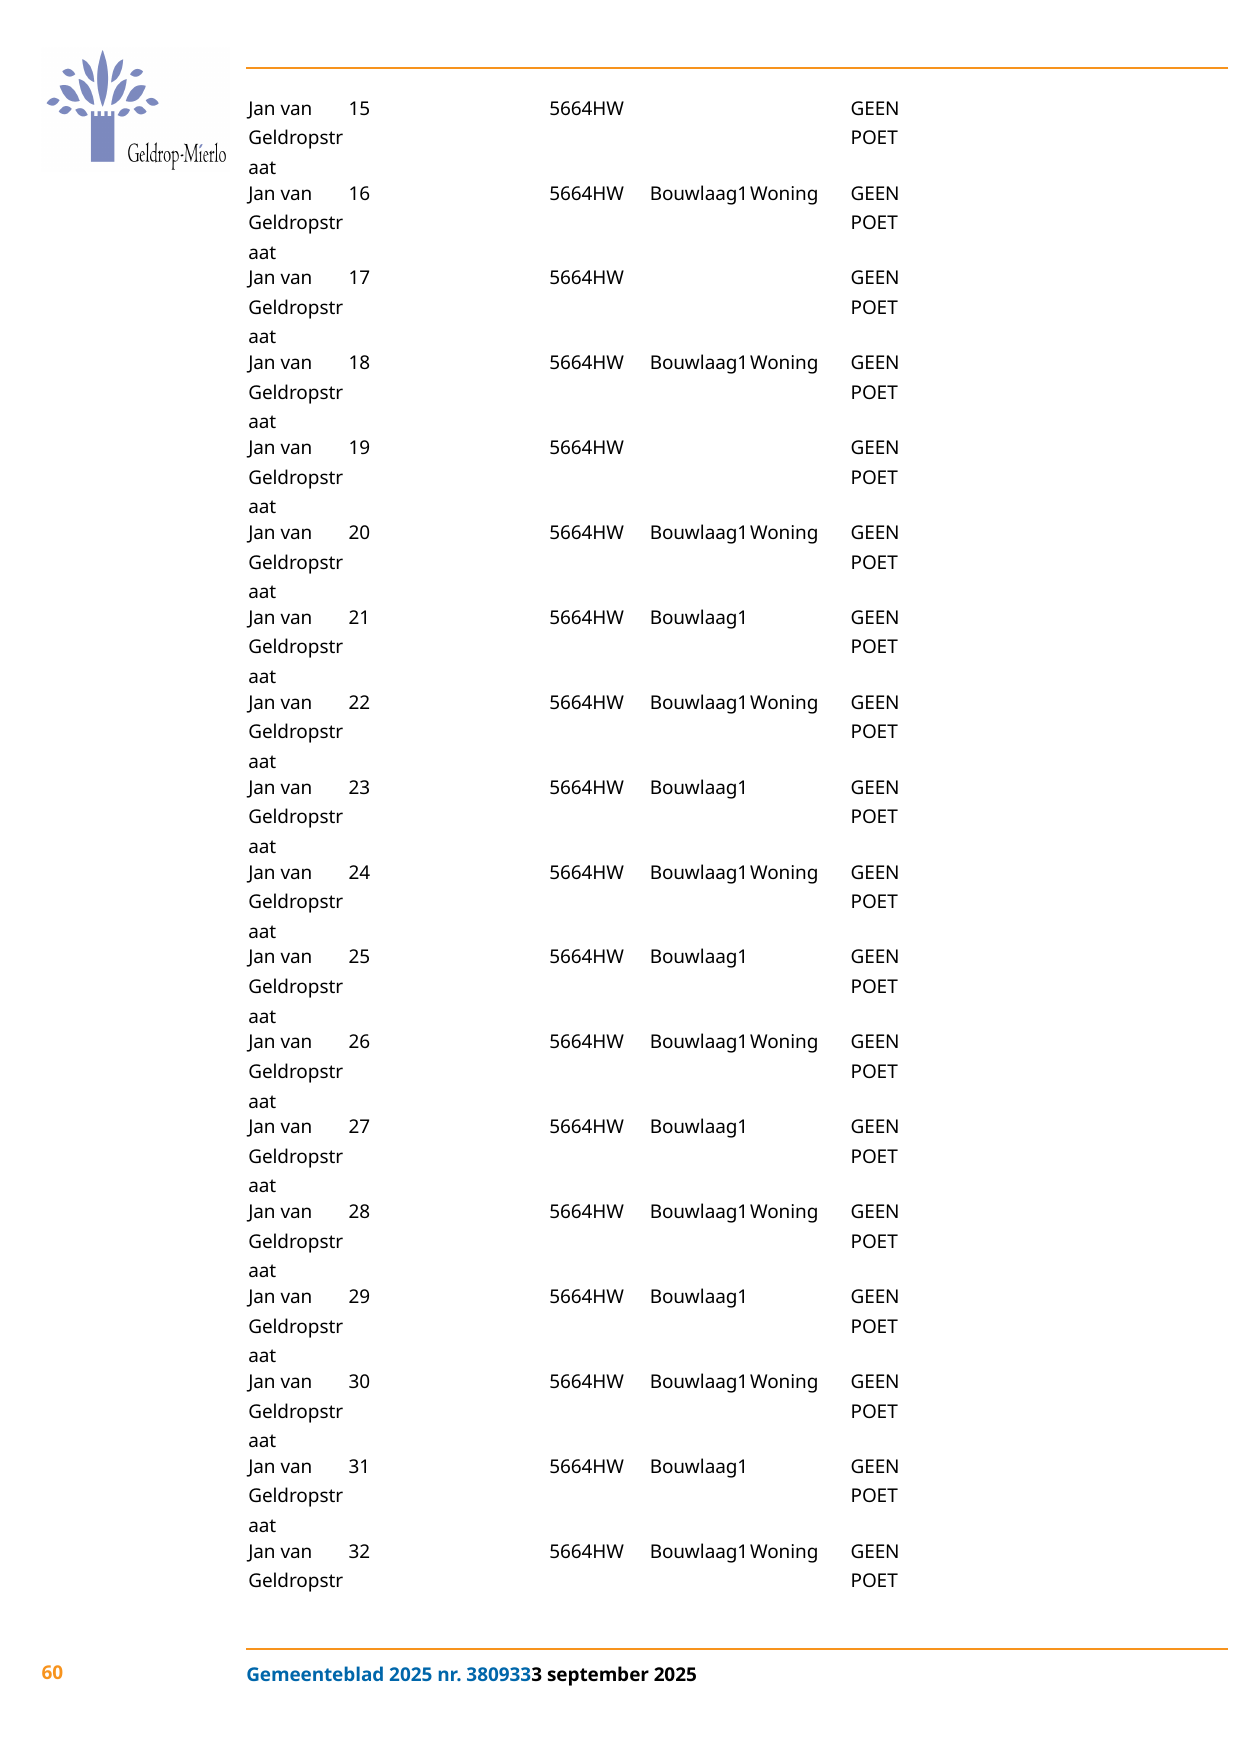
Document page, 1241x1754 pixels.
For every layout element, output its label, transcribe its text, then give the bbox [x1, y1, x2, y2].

table_cell [951, 1283, 1051, 1368]
table_cell [951, 95, 1051, 180]
table_cell [449, 604, 549, 689]
table_cell [750, 265, 850, 349]
table_cell Bouwlaag1 [650, 859, 750, 944]
table_cell Jan van Geldropstraat [248, 1029, 348, 1113]
table_cell GEEN POET [850, 1029, 951, 1113]
table_cell Jan van Geldropstraat [248, 265, 348, 349]
table_cell GEEN POET [850, 944, 951, 1029]
table_cell 16 [348, 180, 449, 264]
table_cell 5664HW [549, 1199, 649, 1283]
table_cell Jan van Geldropstraat [248, 604, 348, 689]
table_cell GEEN POET [850, 434, 951, 519]
table_cell GEEN POET [850, 1114, 951, 1198]
table_cell 19 [348, 434, 449, 519]
table_cell [449, 265, 549, 349]
table_cell Bouwlaag1 [650, 1114, 750, 1198]
table_cell GEEN POET [850, 774, 951, 859]
table_cell Bouwlaag1 [650, 944, 750, 1029]
table_cell GEEN POET [850, 1453, 951, 1538]
table_cell [449, 350, 549, 434]
table_cell Bouwlaag1 [650, 689, 750, 774]
table_cell Jan van Geldropstraat [248, 1283, 348, 1368]
table_cell Woning [750, 1538, 850, 1593]
table_cell Woning [750, 519, 850, 604]
table_cell [750, 1283, 850, 1368]
table_cell [951, 180, 1051, 264]
table_cell [650, 95, 750, 180]
table_cell 18 [348, 350, 449, 434]
table_cell [951, 1114, 1051, 1198]
table_cell [951, 1029, 1051, 1113]
table_cell [449, 1283, 549, 1368]
table_cell 5664HW [549, 350, 649, 434]
table_cell GEEN POET [850, 95, 951, 180]
table_cell 5664HW [549, 774, 649, 859]
table_cell [951, 944, 1051, 1029]
table_cell 5664HW [549, 434, 649, 519]
table_cell 5664HW [549, 689, 649, 774]
table_cell 5664HW [549, 944, 649, 1029]
table_cell Jan van Geldropstraat [248, 519, 348, 604]
table_cell Jan van Geldropstr [248, 1538, 348, 1593]
table_cell 27 [348, 1114, 449, 1198]
table_cell Jan van Geldropstraat [248, 689, 348, 774]
table_cell GEEN POET [850, 265, 951, 349]
table_cell [449, 859, 549, 944]
table_cell 24 [348, 859, 449, 944]
table_cell Bouwlaag1 [650, 1453, 750, 1538]
table_cell [449, 434, 549, 519]
table_cell 5664HW [549, 604, 649, 689]
table_cell Jan van Geldropstraat [248, 180, 348, 264]
table_cell Bouwlaag1 [650, 1199, 750, 1283]
table_cell [449, 944, 549, 1029]
table_cell [650, 434, 750, 519]
table_cell 5664HW [549, 1453, 649, 1538]
table_cell GEEN POET [850, 604, 951, 689]
table_cell 22 [348, 689, 449, 774]
table_cell Bouwlaag1 [650, 1029, 750, 1113]
table_cell Woning [750, 350, 850, 434]
table_cell Jan van Geldropstraat [248, 944, 348, 1029]
table_cell [750, 774, 850, 859]
table_cell Jan van Geldropstraat [248, 774, 348, 859]
table_cell Woning [750, 180, 850, 264]
table_cell [951, 859, 1051, 944]
table_cell 5664HW [549, 1029, 649, 1113]
table_cell GEEN POET [850, 180, 951, 264]
table_cell 5664HW [549, 859, 649, 944]
table_cell Bouwlaag1 [650, 180, 750, 264]
table_cell GEEN POET [850, 689, 951, 774]
table_cell GEEN POET [850, 519, 951, 604]
picture [41, 47, 231, 172]
table_cell 28 [348, 1199, 449, 1283]
table_cell [951, 350, 1051, 434]
table_cell 23 [348, 774, 449, 859]
table_cell Bouwlaag1 [650, 1368, 750, 1453]
table_cell [951, 519, 1051, 604]
table_cell 29 [348, 1283, 449, 1368]
table_cell [449, 180, 549, 264]
table_cell GEEN POET [850, 859, 951, 944]
table_cell 5664HW [549, 1114, 649, 1198]
table_cell 26 [348, 1029, 449, 1113]
table_cell GEEN POET [850, 1283, 951, 1368]
table_cell [449, 1199, 549, 1283]
table_cell 15 [348, 95, 449, 180]
table_cell GEEN POET [850, 350, 951, 434]
table_cell Jan van Geldropstraat [248, 1368, 348, 1453]
table_cell Woning [750, 689, 850, 774]
table_cell Jan van Geldropstraat [248, 350, 348, 434]
table_cell 30 [348, 1368, 449, 1453]
table_cell GEEN POET [850, 1538, 951, 1593]
table_cell [449, 1368, 549, 1453]
table_cell [449, 1538, 549, 1593]
table_cell 17 [348, 265, 449, 349]
table_cell 25 [348, 944, 449, 1029]
table_cell [750, 95, 850, 180]
table_cell [951, 1453, 1051, 1538]
table_cell Jan van Geldropstraat [248, 434, 348, 519]
table_cell [449, 95, 549, 180]
table_cell Bouwlaag1 [650, 519, 750, 604]
table_cell [750, 434, 850, 519]
table_cell Jan van Geldropstraat [248, 859, 348, 944]
table_cell [449, 519, 549, 604]
table_cell 32 [348, 1538, 449, 1593]
table_cell Jan van Geldropstraat [248, 1453, 348, 1538]
table_cell 5664HW [549, 519, 649, 604]
table_cell [449, 689, 549, 774]
table_cell Bouwlaag1 [650, 1283, 750, 1368]
table_cell [951, 1368, 1051, 1453]
table_cell Woning [750, 1368, 850, 1453]
table_cell 5664HW [549, 1283, 649, 1368]
table_cell 5664HW [549, 95, 649, 180]
table_cell Bouwlaag1 [650, 604, 750, 689]
table_cell GEEN POET [850, 1199, 951, 1283]
table_cell Bouwlaag1 [650, 774, 750, 859]
table_cell Bouwlaag1 [650, 350, 750, 434]
table_cell [750, 944, 850, 1029]
table_cell Bouwlaag1 [650, 1538, 750, 1593]
table_cell [951, 1199, 1051, 1283]
table_cell [449, 1114, 549, 1198]
table_cell [951, 434, 1051, 519]
table_cell [951, 774, 1051, 859]
table_cell [449, 1453, 549, 1538]
table_cell 5664HW [549, 1368, 649, 1453]
table_cell [951, 604, 1051, 689]
table_cell Woning [750, 859, 850, 944]
table_cell [449, 774, 549, 859]
table_cell 5664HW [549, 1538, 649, 1593]
table_cell Woning [750, 1199, 850, 1283]
table_cell Jan van Geldropstraat [248, 95, 348, 180]
table_cell 20 [348, 519, 449, 604]
table_cell Woning [750, 1029, 850, 1113]
table_cell Jan van Geldropstraat [248, 1199, 348, 1283]
table_cell 31 [348, 1453, 449, 1538]
table_cell Jan van Geldropstraat [248, 1114, 348, 1198]
table_cell 5664HW [549, 180, 649, 264]
table_cell [650, 265, 750, 349]
table_cell [951, 1538, 1051, 1593]
table_cell [449, 1029, 549, 1113]
table_cell [750, 1114, 850, 1198]
table_cell 5664HW [549, 265, 649, 349]
table_cell [951, 265, 1051, 349]
table_cell [750, 604, 850, 689]
table_cell 21 [348, 604, 449, 689]
table_cell [750, 1453, 850, 1538]
table_cell [951, 689, 1051, 774]
table_cell GEEN POET [850, 1368, 951, 1453]
